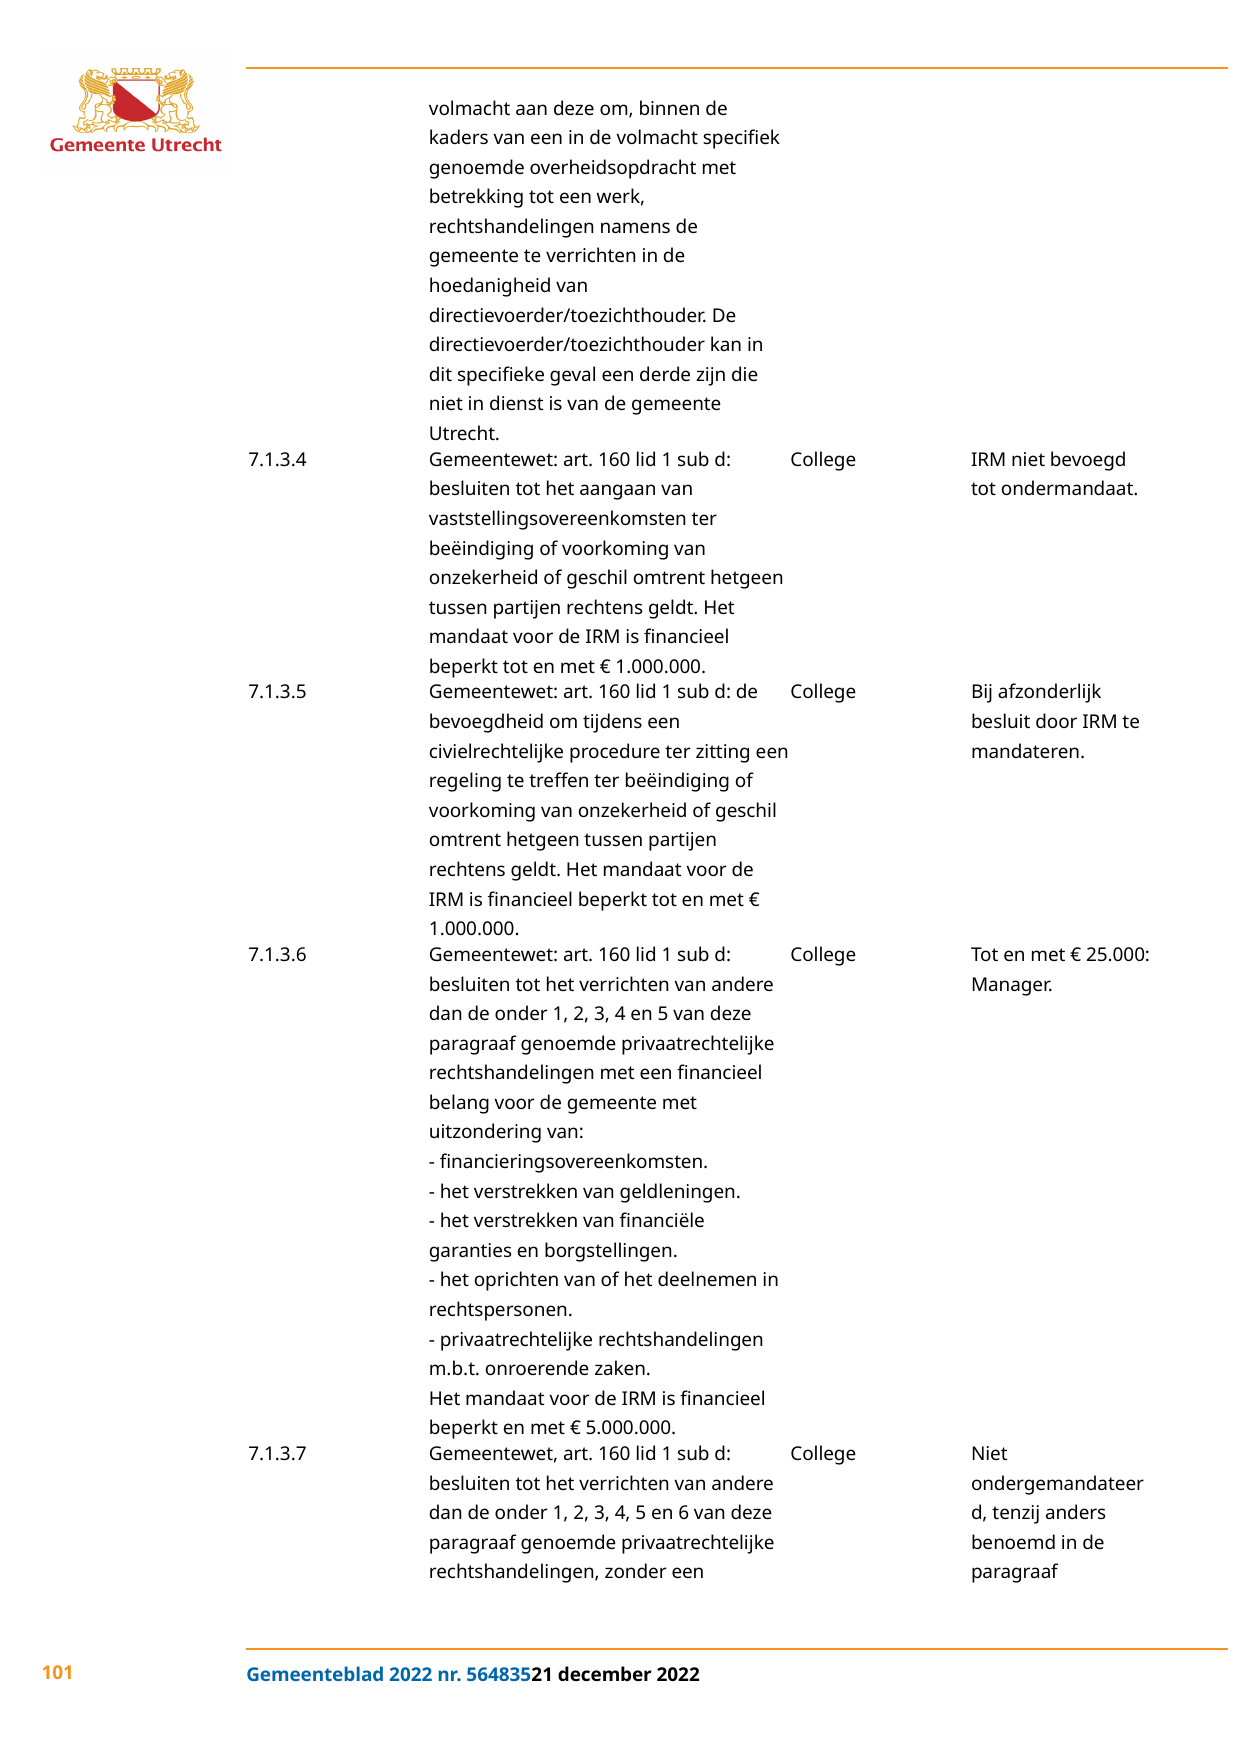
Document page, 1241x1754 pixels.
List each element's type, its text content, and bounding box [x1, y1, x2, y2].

table_cell Gemeentewet: art. 160 lid 1 sub d: besluiten tot het verrichten van andere dan de onder 1, 2, 3, 4 en 5 van deze paragraaf genoemde privaatrechtelijke rechtshandelingen met een financieel belang voor de gemeente met uitzondering van: - financieringsovereenkomsten. - het verstrekken van geldleningen. - het verstrekken van financiële garanties en borgstellingen. - het oprichten van of het deelnemen in rechtspersonen. - privaatrechtelijke rechtshandelingen m.b.t. onroerende zaken. Het mandaat voor de IRM is financieel beperkt en met € 5.000.000. [429, 941, 790, 1440]
table_cell Gemeentewet, art. 160 lid 1 sub d: besluiten tot het verrichten van andere dan de onder 1, 2, 3, 4, 5 en 6 van deze paragraaf genoemde privaatrechtelijke rechtshandelingen, zonder een [429, 1440, 790, 1584]
table_cell [790, 95, 971, 446]
table_cell Gemeentewet: art. 160 lid 1 sub d: besluiten tot het aangaan van vaststellingsovereenkomsten ter beëindiging of voorkoming van onzekerheid of geschil omtrent hetgeen tussen partijen rechtens geldt. Het mandaat voor de IRM is financieel beperkt tot en met € 1.000.000. [429, 446, 790, 679]
table_cell Gemeentewet: art. 160 lid 1 sub d: de bevoegdheid om tijdens een civielrechtelijke procedure ter zitting een regeling te treffen ter beëindiging of voorkoming van onzekerheid of geschil omtrent hetgeen tussen partijen rechtens geldt. Het mandaat voor de IRM is financieel beperkt tot en met € 1.000.000. [429, 679, 790, 941]
table_cell 7.1.3.5 [248, 679, 429, 941]
table_cell 7.1.3.7 [248, 1440, 429, 1584]
table_cell College [790, 446, 971, 679]
table_cell Bij afzonderlijk besluit door IRM te mandateren. [971, 679, 1152, 941]
table_cell [248, 95, 429, 446]
table_cell Niet ondergemandateerd, tenzij anders benoemd in de paragraaf [971, 1440, 1152, 1584]
table_cell College [790, 941, 971, 1440]
table_cell volmacht aan deze om, binnen de kaders van een in de volmacht specifiek genoemde overheidsopdracht met betrekking tot een werk, rechtshandelingen namens de gemeente te verrichten in de hoedanigheid van directievoerder/toezichthouder. De directievoerder/toezichthouder kan in dit specifieke geval een derde zijn die niet in dienst is van de gemeente Utrecht. [429, 95, 790, 446]
table_cell [971, 95, 1152, 446]
table_cell College [790, 1440, 971, 1584]
table_cell 7.1.3.6 [248, 941, 429, 1440]
table_cell Tot en met € 25.000: Manager. [971, 941, 1152, 1440]
table_cell 7.1.3.4 [248, 446, 429, 679]
picture [41, 47, 231, 172]
table_cell College [790, 679, 971, 941]
table_cell IRM niet bevoegd tot ondermandaat. [971, 446, 1152, 679]
